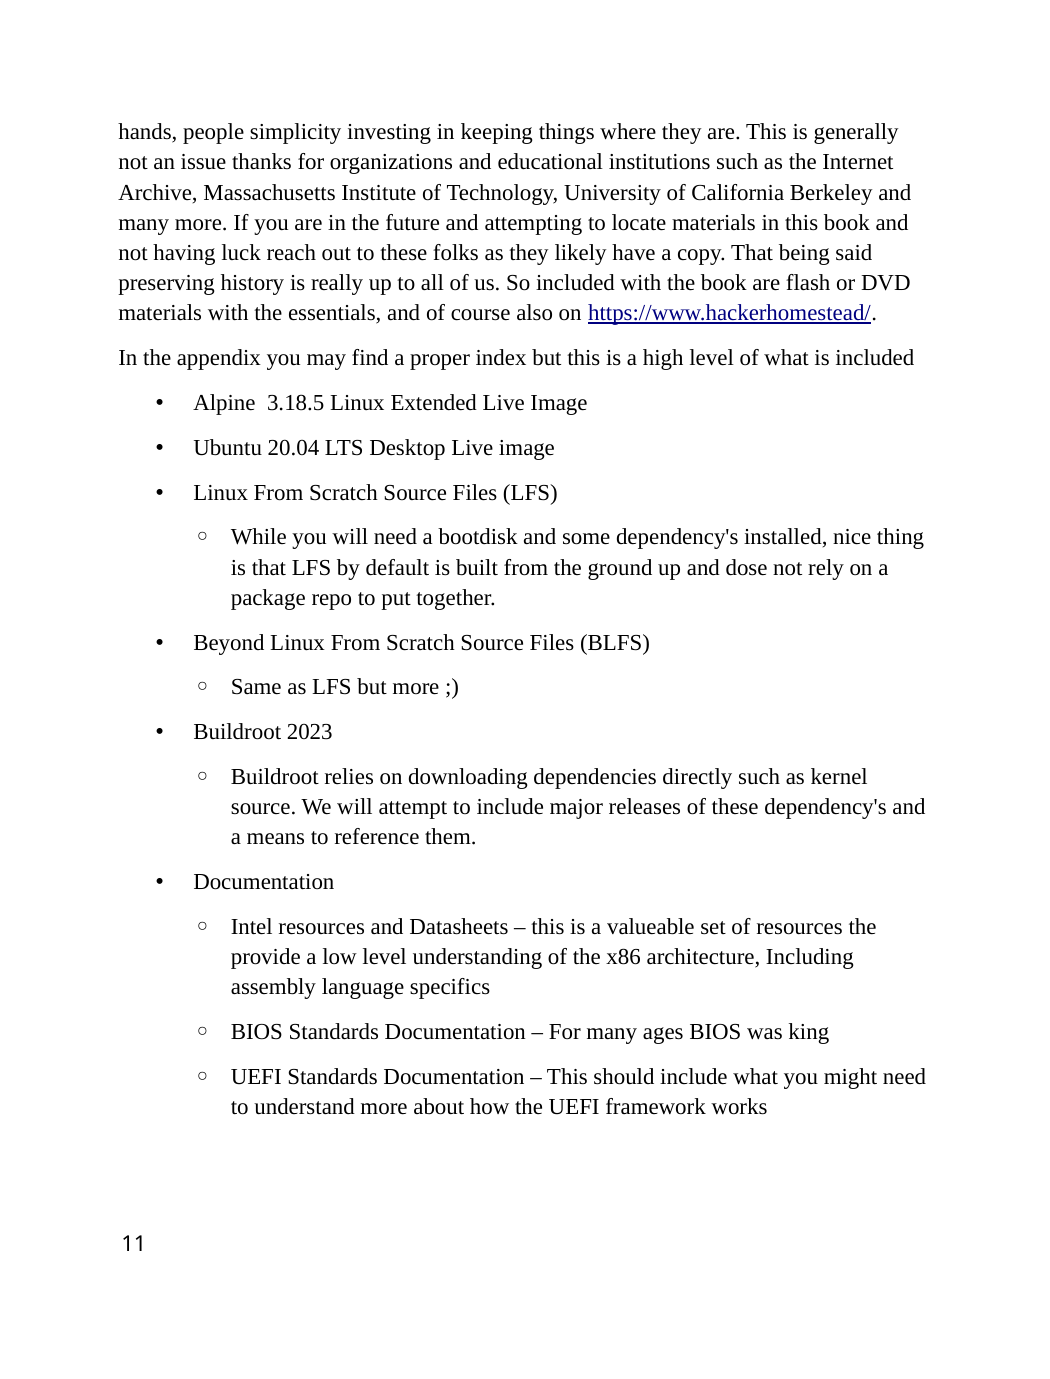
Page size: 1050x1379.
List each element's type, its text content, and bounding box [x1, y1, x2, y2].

list BIOS Standards Documentation – For many ages BIOS was king [193, 1018, 932, 1044]
text hands, people simplicity investing in keeping things where they are. This is generally not an issue thanks for organizations and educational institutions such as the Internet Archive, Massachusetts Institute of Technology, University of California Berkeley and many more. If you are in the future and attempting to locate materials in this book and not having luck reach out to these folks as they likely have a copy. That being said preserving history is really up to all of us. So included with the book are flash or DVD materials with the essentials, and of course also on https://www.hackerhomestead/. [118, 118, 932, 326]
list Linux From Scratch Source Files (LFS) [156, 478, 932, 505]
list While you will need a bootdisk and some dependency's installed, nice thing is that LFS by default is built from the ground up and dose not rely on a package repo to put together. [193, 523, 932, 610]
list Documentation [156, 868, 932, 894]
text In the appendix you may find a proper index but this is a high level of what is included [118, 344, 932, 371]
list Beyond Linux From Scratch Source Files (BLFS) [156, 628, 932, 655]
list Buildroot relies on downloading dependencies directly such as kernel source. We will attempt to include major releases of these dependency's and a means to reference them. [193, 763, 932, 850]
list UEFI Standards Documentation – This should include what you might need to understand more about how the UEFI framework works [193, 1063, 932, 1119]
list Buildroot 2023 [156, 718, 932, 744]
list Intel resources and Datasheets – this is a valueable set of resources the provide a low level understanding of the x86 architecture, Including assembly language specifics [193, 913, 932, 1000]
list Alpine 3.18.5 Linux Extended Live Image [156, 389, 932, 415]
list Same as LFS but more ;) [193, 673, 932, 700]
list Ubuntu 20.04 LTS Desktop Live image [156, 434, 932, 460]
